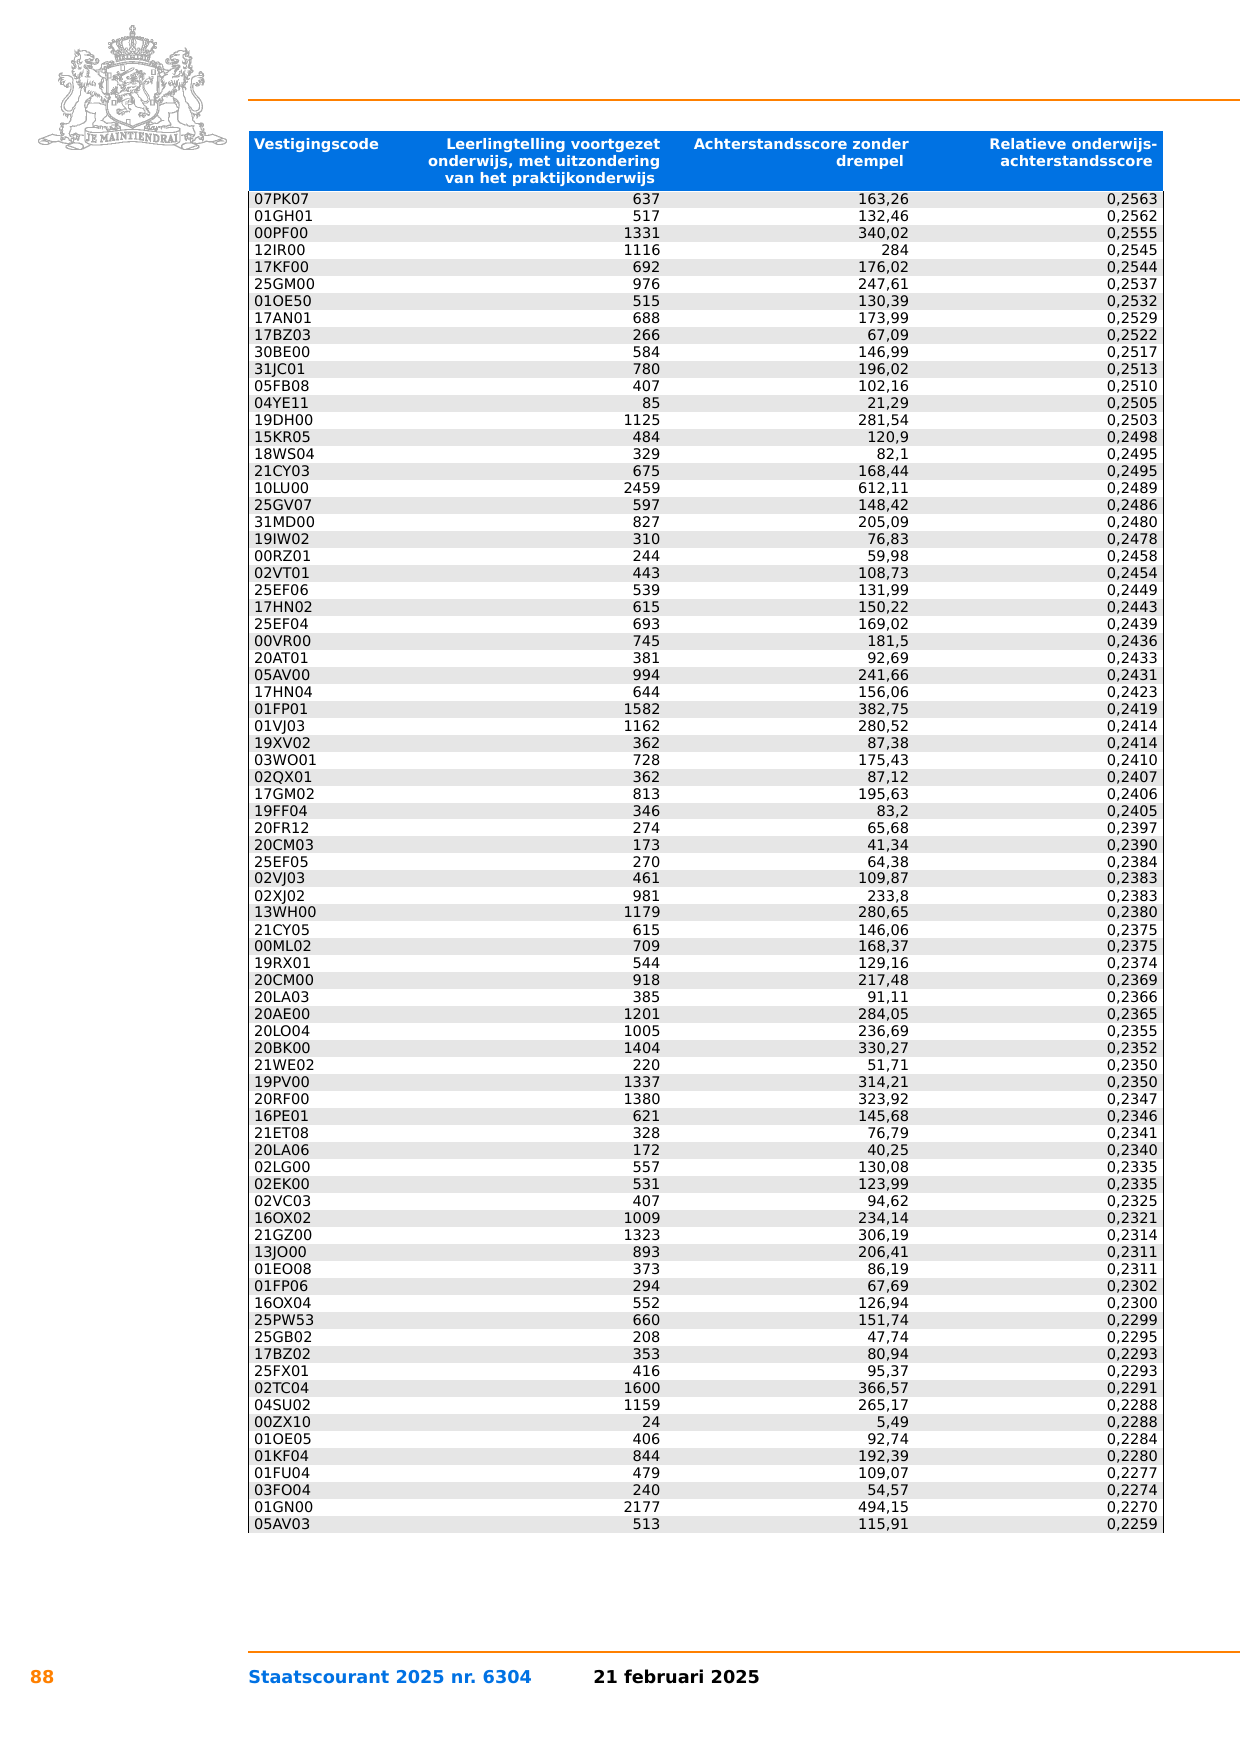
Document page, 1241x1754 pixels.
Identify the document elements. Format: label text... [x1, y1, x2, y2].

table_cell 0,2341 [915, 1125, 1163, 1142]
table_header Vestigingscode [249, 131, 417, 191]
table_cell 25FX01 [249, 1363, 417, 1380]
table_cell 07PK07 [249, 192, 417, 208]
table_cell 0,2397 [915, 820, 1163, 836]
table_cell 644 [418, 684, 666, 701]
table_cell 25GM00 [249, 276, 417, 293]
table_cell 64,38 [666, 854, 915, 870]
table_cell 16OX02 [249, 1210, 417, 1227]
table_cell 163,26 [666, 192, 915, 208]
table_cell 02TC04 [249, 1380, 417, 1397]
table_cell 0,2380 [915, 904, 1163, 921]
table_cell 31MD00 [249, 514, 417, 531]
table_cell 175,43 [666, 752, 915, 768]
table_cell 83,2 [666, 803, 915, 819]
table_cell 65,68 [666, 820, 915, 836]
table_cell 02VJ03 [249, 870, 417, 887]
table_cell 314,21 [666, 1074, 915, 1091]
table_cell 0,2299 [915, 1312, 1163, 1329]
table_cell 148,42 [666, 497, 915, 514]
table_cell 366,57 [666, 1380, 915, 1397]
table_cell 01EO08 [249, 1261, 417, 1278]
table_header Achterstandsscore zonder drempel [666, 131, 915, 191]
table_cell 0,2478 [915, 531, 1163, 548]
table_cell 102,16 [666, 378, 915, 395]
table_cell 1005 [418, 1023, 666, 1040]
table_cell 0,2288 [915, 1414, 1163, 1431]
table_cell 123,99 [666, 1176, 915, 1193]
table_cell 20CM03 [249, 836, 417, 853]
table_cell 25PW53 [249, 1312, 417, 1329]
table_cell 80,94 [666, 1346, 915, 1363]
table_cell 145,68 [666, 1108, 915, 1125]
table_cell 0,2529 [915, 310, 1163, 327]
table_cell 1201 [418, 1006, 666, 1023]
table_cell 91,11 [666, 989, 915, 1006]
table_cell 31JC01 [249, 361, 417, 378]
table_cell 120,9 [666, 429, 915, 446]
table_cell 0,2414 [915, 735, 1163, 752]
table_cell 0,2495 [915, 446, 1163, 463]
table_cell 745 [418, 633, 666, 650]
table_cell 0,2522 [915, 327, 1163, 344]
table_cell 03FO04 [249, 1482, 417, 1499]
table_cell 21CY05 [249, 921, 417, 938]
table_cell 168,37 [666, 938, 915, 955]
table_cell 0,2431 [915, 667, 1163, 684]
table_cell 1337 [418, 1074, 666, 1091]
table_cell 893 [418, 1244, 666, 1261]
table_cell 150,22 [666, 599, 915, 616]
table_cell 479 [418, 1465, 666, 1482]
table_cell 0,2284 [915, 1431, 1163, 1448]
table_cell 0,2274 [915, 1482, 1163, 1499]
table_cell 0,2314 [915, 1227, 1163, 1244]
table_cell 108,73 [666, 565, 915, 582]
table_cell 00ML02 [249, 938, 417, 955]
table_cell 12IR00 [249, 242, 417, 259]
table_cell 0,2563 [915, 192, 1163, 208]
table_cell 0,2311 [915, 1261, 1163, 1278]
table_cell 494,15 [666, 1499, 915, 1516]
table_cell 0,2352 [915, 1040, 1163, 1057]
table_cell 0,2439 [915, 616, 1163, 633]
table_cell 00ZX10 [249, 1414, 417, 1431]
table_cell 531 [418, 1176, 666, 1193]
table_cell 17AN01 [249, 310, 417, 327]
table_cell 407 [418, 1193, 666, 1210]
table_cell 597 [418, 497, 666, 514]
table_cell 0,2458 [915, 548, 1163, 565]
table_cell 0,2562 [915, 208, 1163, 225]
table_cell 0,2300 [915, 1295, 1163, 1312]
table_cell 76,79 [666, 1125, 915, 1142]
table_cell 0,2350 [915, 1057, 1163, 1074]
table_cell 0,2390 [915, 836, 1163, 853]
table_cell 407 [418, 378, 666, 395]
table_cell 20AT01 [249, 650, 417, 667]
table_cell 0,2454 [915, 565, 1163, 582]
table_cell 05FB08 [249, 378, 417, 395]
table_cell 40,25 [666, 1142, 915, 1159]
table_cell 0,2498 [915, 429, 1163, 446]
table_cell 0,2383 [915, 888, 1163, 904]
table_cell 19RX01 [249, 955, 417, 972]
table_cell 0,2347 [915, 1091, 1163, 1108]
table_cell 552 [418, 1295, 666, 1312]
table_cell 0,2335 [915, 1176, 1163, 1193]
table_cell 362 [418, 735, 666, 752]
table_header Relatieve onderwijs-achterstandsscore [915, 131, 1163, 191]
table_cell 0,2410 [915, 752, 1163, 768]
table_cell 20LO04 [249, 1023, 417, 1040]
table_cell 382,75 [666, 701, 915, 718]
table_cell 0,2436 [915, 633, 1163, 650]
table_cell 130,39 [666, 293, 915, 310]
table_cell 01FP06 [249, 1278, 417, 1295]
table_cell 0,2302 [915, 1278, 1163, 1295]
table_cell 0,2405 [915, 803, 1163, 819]
table_cell 346 [418, 803, 666, 819]
table_cell 443 [418, 565, 666, 582]
table_cell 17GM02 [249, 786, 417, 802]
table_cell 0,2489 [915, 480, 1163, 497]
table_cell 1009 [418, 1210, 666, 1227]
table_cell 00VR00 [249, 633, 417, 650]
table_cell 0,2288 [915, 1397, 1163, 1414]
table_cell 03WO01 [249, 752, 417, 768]
table_cell 67,69 [666, 1278, 915, 1295]
table_cell 19DH00 [249, 412, 417, 429]
table_cell 0,2346 [915, 1108, 1163, 1125]
table_cell 02XJ02 [249, 888, 417, 904]
table_cell 87,38 [666, 735, 915, 752]
table_cell 827 [418, 514, 666, 531]
table_cell 54,57 [666, 1482, 915, 1499]
table_cell 0,2517 [915, 344, 1163, 361]
table_cell 265,17 [666, 1397, 915, 1414]
table_cell 04SU02 [249, 1397, 417, 1414]
table_cell 728 [418, 752, 666, 768]
table_cell 173,99 [666, 310, 915, 327]
table_cell 156,06 [666, 684, 915, 701]
table_cell 02VC03 [249, 1193, 417, 1210]
picture [38, 25, 227, 150]
table_cell 780 [418, 361, 666, 378]
table_cell 381 [418, 650, 666, 667]
table_cell 17BZ03 [249, 327, 417, 344]
table_cell 95,37 [666, 1363, 915, 1380]
table_cell 169,02 [666, 616, 915, 633]
table_cell 176,02 [666, 259, 915, 276]
table_cell 0,2340 [915, 1142, 1163, 1159]
table_cell 660 [418, 1312, 666, 1329]
table_cell 5,49 [666, 1414, 915, 1431]
table_cell 615 [418, 599, 666, 616]
table_cell 01GN00 [249, 1499, 417, 1516]
table_cell 20LA03 [249, 989, 417, 1006]
table_cell 205,09 [666, 514, 915, 531]
table_cell 04YE11 [249, 395, 417, 412]
table_cell 281,54 [666, 412, 915, 429]
table_cell 0,2375 [915, 921, 1163, 938]
table_cell 01FP01 [249, 701, 417, 718]
table_cell 675 [418, 463, 666, 480]
table_cell 236,69 [666, 1023, 915, 1040]
table_cell 15KR05 [249, 429, 417, 446]
table_cell 217,48 [666, 972, 915, 989]
table_cell 30BE00 [249, 344, 417, 361]
table_cell 329 [418, 446, 666, 463]
table_cell 85 [418, 395, 666, 412]
table_cell 584 [418, 344, 666, 361]
table_cell 25EF05 [249, 854, 417, 870]
table_cell 0,2532 [915, 293, 1163, 310]
table_cell 01GH01 [249, 208, 417, 225]
table_cell 0,2293 [915, 1346, 1163, 1363]
table_cell 59,98 [666, 548, 915, 565]
table_cell 0,2407 [915, 769, 1163, 786]
table_cell 0,2291 [915, 1380, 1163, 1397]
table_cell 131,99 [666, 582, 915, 599]
table_cell 13JO00 [249, 1244, 417, 1261]
table_cell 976 [418, 276, 666, 293]
table_cell 284,05 [666, 1006, 915, 1023]
table_cell 01VJ03 [249, 718, 417, 734]
table_cell 0,2369 [915, 972, 1163, 989]
table_cell 517 [418, 208, 666, 225]
table_cell 461 [418, 870, 666, 887]
table_cell 00PF00 [249, 225, 417, 242]
table_cell 196,02 [666, 361, 915, 378]
table_cell 20LA06 [249, 1142, 417, 1159]
table_cell 02LG00 [249, 1159, 417, 1176]
table_cell 0,2495 [915, 463, 1163, 480]
table_cell 16PE01 [249, 1108, 417, 1125]
table_cell 0,2295 [915, 1329, 1163, 1346]
table_cell 353 [418, 1346, 666, 1363]
table_cell 0,2449 [915, 582, 1163, 599]
table_cell 00RZ01 [249, 548, 417, 565]
table_cell 24 [418, 1414, 666, 1431]
table_cell 20RF00 [249, 1091, 417, 1108]
table_cell 109,87 [666, 870, 915, 887]
table_cell 615 [418, 921, 666, 938]
table_cell 20CM00 [249, 972, 417, 989]
table_cell 270 [418, 854, 666, 870]
table_cell 206,41 [666, 1244, 915, 1261]
table_cell 129,16 [666, 955, 915, 972]
table_cell 173 [418, 836, 666, 853]
table_cell 0,2555 [915, 225, 1163, 242]
table_cell 513 [418, 1516, 666, 1533]
table_cell 266 [418, 327, 666, 344]
table_cell 612,11 [666, 480, 915, 497]
table_cell 0,2545 [915, 242, 1163, 259]
table_cell 1582 [418, 701, 666, 718]
table_cell 306,19 [666, 1227, 915, 1244]
table_cell 82,1 [666, 446, 915, 463]
table_cell 0,2406 [915, 786, 1163, 802]
table_cell 19PV00 [249, 1074, 417, 1091]
table_cell 1380 [418, 1091, 666, 1108]
table_cell 05AV03 [249, 1516, 417, 1533]
table_cell 0,2293 [915, 1363, 1163, 1380]
table_cell 284 [666, 242, 915, 259]
table_cell 373 [418, 1261, 666, 1278]
table_cell 41,34 [666, 836, 915, 853]
table_cell 544 [418, 955, 666, 972]
table_cell 0,2374 [915, 955, 1163, 972]
table_cell 220 [418, 1057, 666, 1074]
table_cell 0,2321 [915, 1210, 1163, 1227]
table_cell 92,69 [666, 650, 915, 667]
table_cell 310 [418, 531, 666, 548]
table_cell 16OX04 [249, 1295, 417, 1312]
table_cell 01KF04 [249, 1448, 417, 1465]
table_cell 557 [418, 1159, 666, 1176]
table_cell 0,2433 [915, 650, 1163, 667]
table_cell 274 [418, 820, 666, 836]
table_cell 692 [418, 259, 666, 276]
table_cell 115,91 [666, 1516, 915, 1533]
table_cell 637 [418, 192, 666, 208]
table_cell 1323 [418, 1227, 666, 1244]
table_cell 1159 [418, 1397, 666, 1414]
table_cell 844 [418, 1448, 666, 1465]
table_cell 1331 [418, 225, 666, 242]
table_cell 47,74 [666, 1329, 915, 1346]
table_cell 0,2355 [915, 1023, 1163, 1040]
table_cell 21ET08 [249, 1125, 417, 1142]
table_cell 515 [418, 293, 666, 310]
table_cell 132,46 [666, 208, 915, 225]
table_cell 709 [418, 938, 666, 955]
table_cell 0,2270 [915, 1499, 1163, 1516]
table_cell 0,2414 [915, 718, 1163, 734]
table_cell 362 [418, 769, 666, 786]
table_cell 0,2365 [915, 1006, 1163, 1023]
table_cell 0,2544 [915, 259, 1163, 276]
table_cell 05AV00 [249, 667, 417, 684]
table_cell 0,2350 [915, 1074, 1163, 1091]
table_cell 0,2419 [915, 701, 1163, 718]
table_cell 92,74 [666, 1431, 915, 1448]
table_cell 693 [418, 616, 666, 633]
table_cell 109,07 [666, 1465, 915, 1482]
table_cell 172 [418, 1142, 666, 1159]
table_cell 1404 [418, 1040, 666, 1057]
table_cell 0,2259 [915, 1516, 1163, 1533]
table_cell 0,2510 [915, 378, 1163, 395]
table_cell 21GZ00 [249, 1227, 417, 1244]
table_cell 168,44 [666, 463, 915, 480]
table_cell 0,2366 [915, 989, 1163, 1006]
table_cell 1116 [418, 242, 666, 259]
table_cell 1600 [418, 1380, 666, 1397]
table_cell 0,2277 [915, 1465, 1163, 1482]
table_cell 192,39 [666, 1448, 915, 1465]
table_cell 981 [418, 888, 666, 904]
table_cell 1125 [418, 412, 666, 429]
table_cell 0,2486 [915, 497, 1163, 514]
table_cell 918 [418, 972, 666, 989]
table_cell 130,08 [666, 1159, 915, 1176]
table_cell 0,2311 [915, 1244, 1163, 1261]
table_cell 0,2280 [915, 1448, 1163, 1465]
table_cell 02EK00 [249, 1176, 417, 1193]
table_cell 621 [418, 1108, 666, 1125]
table_cell 17HN02 [249, 599, 417, 616]
table_cell 0,2443 [915, 599, 1163, 616]
table_cell 67,09 [666, 327, 915, 344]
table_cell 25EF06 [249, 582, 417, 599]
table_cell 0,2383 [915, 870, 1163, 887]
table_cell 01OE50 [249, 293, 417, 310]
table_cell 21,29 [666, 395, 915, 412]
table_cell 51,71 [666, 1057, 915, 1074]
table_cell 1179 [418, 904, 666, 921]
table_cell 17HN04 [249, 684, 417, 701]
table_cell 17KF00 [249, 259, 417, 276]
table_cell 01FU04 [249, 1465, 417, 1482]
table_cell 87,12 [666, 769, 915, 786]
table_cell 208 [418, 1329, 666, 1346]
table_cell 0,2423 [915, 684, 1163, 701]
table_cell 328 [418, 1125, 666, 1142]
table_cell 0,2480 [915, 514, 1163, 531]
table_cell 2459 [418, 480, 666, 497]
table_cell 0,2503 [915, 412, 1163, 429]
table_cell 0,2505 [915, 395, 1163, 412]
table_cell 21WE02 [249, 1057, 417, 1074]
table_cell 234,14 [666, 1210, 915, 1227]
table_cell 0,2513 [915, 361, 1163, 378]
table_cell 0,2335 [915, 1159, 1163, 1176]
table_cell 340,02 [666, 225, 915, 242]
table_cell 146,06 [666, 921, 915, 938]
table_cell 13WH00 [249, 904, 417, 921]
table_cell 406 [418, 1431, 666, 1448]
table_cell 539 [418, 582, 666, 599]
table_cell 0,2375 [915, 938, 1163, 955]
table_cell 240 [418, 1482, 666, 1499]
table_cell 813 [418, 786, 666, 802]
table_cell 688 [418, 310, 666, 327]
table_cell 195,63 [666, 786, 915, 802]
table_cell 233,8 [666, 888, 915, 904]
table_cell 86,19 [666, 1261, 915, 1278]
table_cell 241,66 [666, 667, 915, 684]
table_cell 385 [418, 989, 666, 1006]
table_cell 19FF04 [249, 803, 417, 819]
table_cell 146,99 [666, 344, 915, 361]
table_cell 01OE05 [249, 1431, 417, 1448]
table_cell 25GB02 [249, 1329, 417, 1346]
table_cell 994 [418, 667, 666, 684]
table_cell 02QX01 [249, 769, 417, 786]
table_cell 247,61 [666, 276, 915, 293]
table_cell 323,92 [666, 1091, 915, 1108]
table_cell 19XV02 [249, 735, 417, 752]
table_cell 25EF04 [249, 616, 417, 633]
table_cell 02VT01 [249, 565, 417, 582]
table_cell 17BZ02 [249, 1346, 417, 1363]
table_cell 19IW02 [249, 531, 417, 548]
table_cell 25GV07 [249, 497, 417, 514]
table_cell 151,74 [666, 1312, 915, 1329]
table_cell 10LU00 [249, 480, 417, 497]
table_cell 330,27 [666, 1040, 915, 1057]
table_cell 0,2537 [915, 276, 1163, 293]
table_cell 244 [418, 548, 666, 565]
table_header Leerlingtelling voortgezet onderwijs, met uitzondering van het praktijkonderwijs [418, 131, 666, 191]
table_cell 0,2384 [915, 854, 1163, 870]
table_cell 20BK00 [249, 1040, 417, 1057]
table_cell 0,2325 [915, 1193, 1163, 1210]
table_cell 294 [418, 1278, 666, 1295]
table_cell 484 [418, 429, 666, 446]
table_cell 181,5 [666, 633, 915, 650]
table_cell 94,62 [666, 1193, 915, 1210]
table_cell 280,52 [666, 718, 915, 734]
table_cell 21CY03 [249, 463, 417, 480]
table_cell 1162 [418, 718, 666, 734]
table_cell 18WS04 [249, 446, 417, 463]
table_cell 2177 [418, 1499, 666, 1516]
table_cell 416 [418, 1363, 666, 1380]
table_cell 76,83 [666, 531, 915, 548]
table_cell 20AE00 [249, 1006, 417, 1023]
table_cell 20FR12 [249, 820, 417, 836]
table_cell 280,65 [666, 904, 915, 921]
table_cell 126,94 [666, 1295, 915, 1312]
